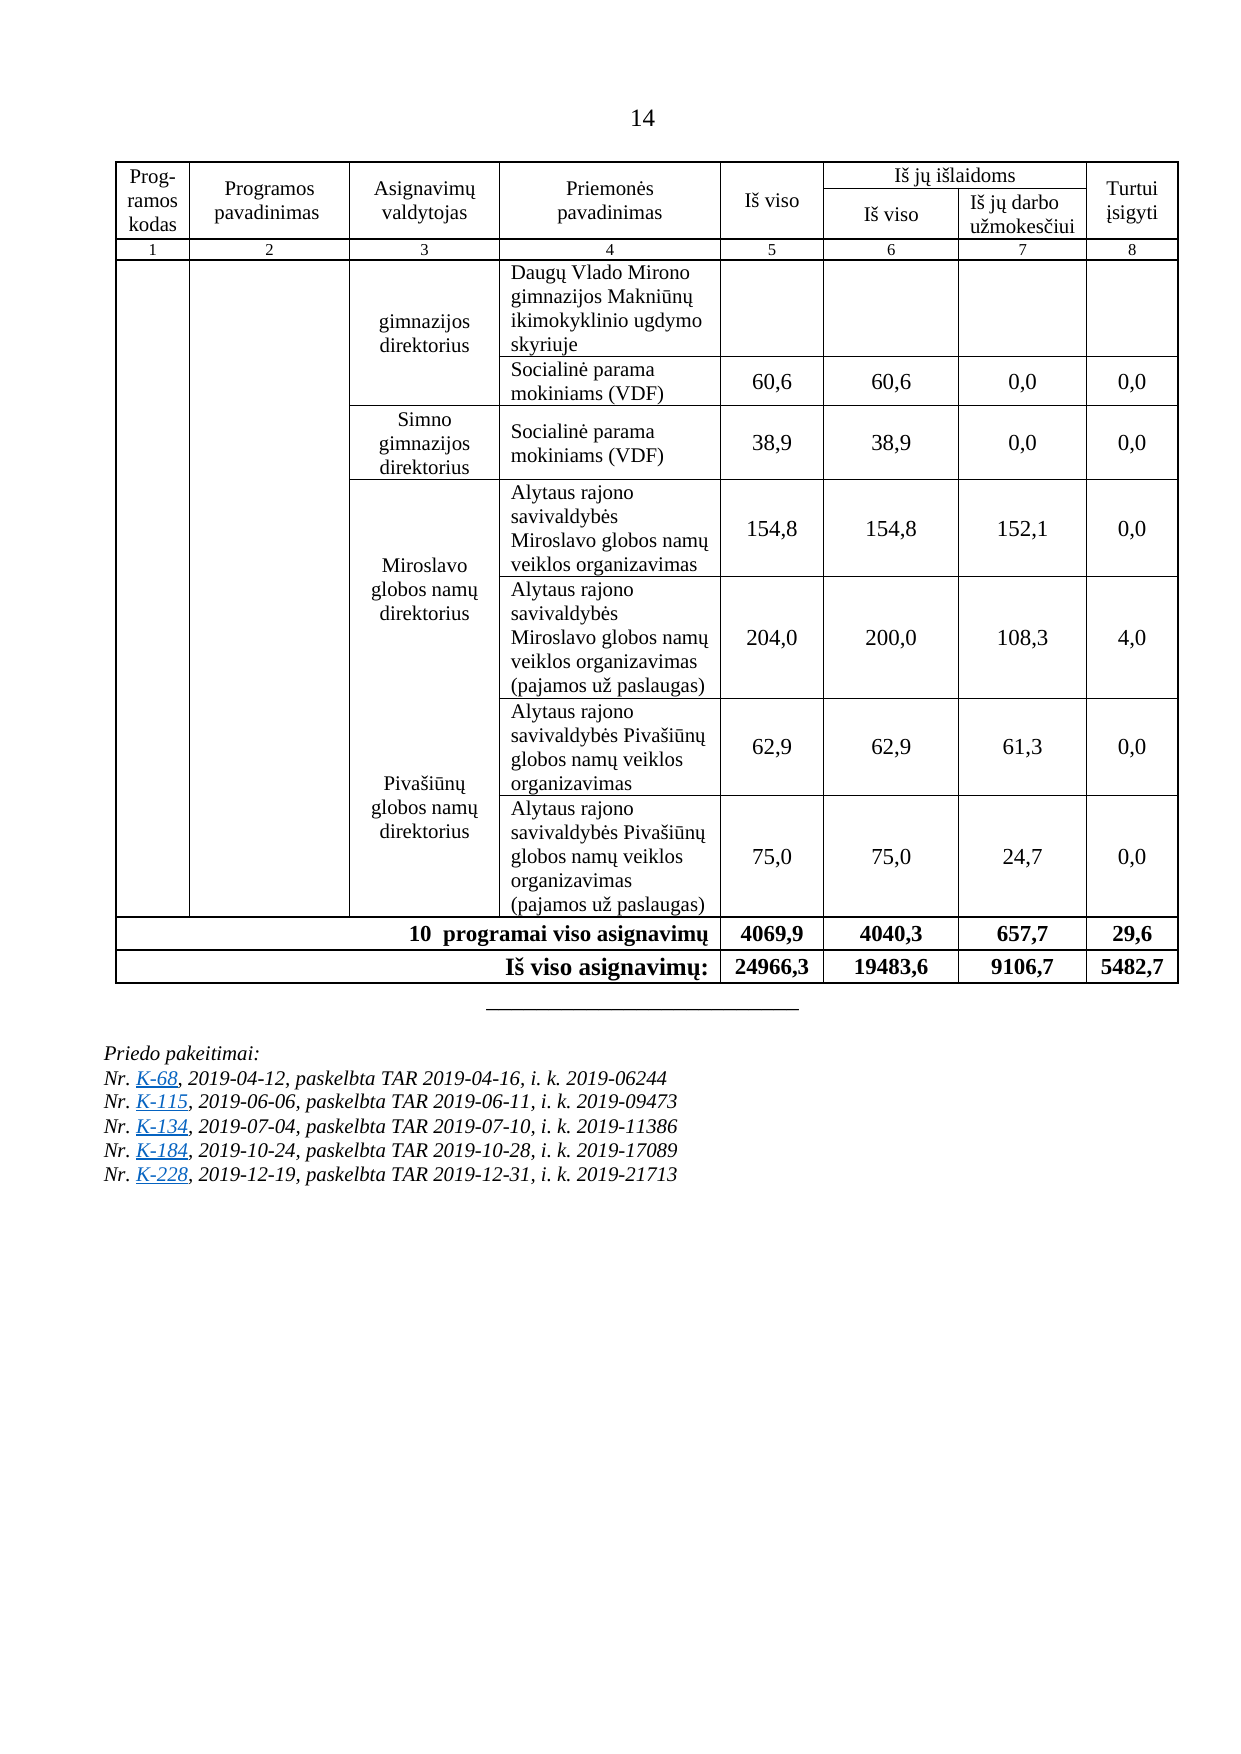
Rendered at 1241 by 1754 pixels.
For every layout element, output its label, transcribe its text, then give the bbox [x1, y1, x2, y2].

table_cell 1 [117, 240, 189, 259]
table_cell [1087, 261, 1177, 356]
table_cell 8 [1087, 240, 1177, 259]
table_cell 204,0 [721, 577, 823, 697]
table_cell 9106,7 [959, 951, 1086, 982]
table_cell Iš viso [824, 189, 958, 238]
table_header Priemonės pavadinimas [500, 163, 720, 238]
table_cell 5 [721, 240, 823, 259]
table_cell 5482,7 [1087, 951, 1177, 982]
table_cell 24,7 [959, 796, 1086, 916]
table_cell 60,6 [824, 357, 958, 405]
table_cell Alytaus rajono savivaldybės Miroslavo globos namų veiklos organizavimas (pajamos už paslaugas) [500, 577, 720, 697]
table_cell [959, 261, 1086, 356]
table_cell Iš jų darbo užmokesčiui [959, 189, 1086, 238]
table_header Programos pavadinimas [190, 163, 349, 238]
table_cell [190, 261, 349, 916]
table_cell 0,0 [1087, 796, 1177, 916]
table_cell 6 [824, 240, 958, 259]
table_cell 657,7 [959, 918, 1086, 949]
table_cell 60,6 [721, 357, 823, 405]
table_cell gimnazijos direktorius [350, 261, 499, 405]
text Nr. K-228, 2019-12-19, paskelbta TAR 2019-12-31, i. k. 2019-21713 [103, 1162, 1181, 1186]
table_cell 75,0 [721, 796, 823, 916]
table_header Iš viso [721, 163, 823, 238]
table_cell 0,0 [1087, 480, 1177, 576]
table_cell 19483,6 [824, 951, 958, 982]
table_cell Socialinė parama mokiniams (VDF) [500, 357, 720, 405]
text Nr. K-68, 2019-04-12, paskelbta TAR 2019-04-16, i. k. 2019-06244 [103, 1065, 1181, 1089]
table_cell 4,0 [1087, 577, 1177, 697]
table_cell 200,0 [824, 577, 958, 697]
table_cell 154,8 [824, 480, 958, 576]
table_cell 154,8 [721, 480, 823, 576]
table_cell Alytaus rajono savivaldybės Pivašiūnų globos namų veiklos organizavimas (pajamos už paslaugas) [500, 796, 720, 916]
table_cell 62,9 [721, 699, 823, 795]
table_header Asignavimų valdytojas [350, 163, 499, 238]
table_cell 2 [190, 240, 349, 259]
table_cell Miroslavo globos namų direktorius [350, 480, 499, 697]
table_cell Alytaus rajono savivaldybės Pivašiūnų globos namų veiklos organizavimas [500, 699, 720, 795]
table_cell 24966,3 [721, 951, 823, 982]
table_cell 38,9 [824, 406, 958, 479]
table_cell [721, 261, 823, 356]
table_cell Simno gimnazijos direktorius [350, 406, 499, 479]
table_cell Pivašiūnų globos namų direktorius [350, 698, 499, 916]
table_cell 4069,9 [721, 918, 823, 949]
table_cell Socialinė parama mokiniams (VDF) [500, 406, 720, 479]
table_cell 152,1 [959, 480, 1086, 576]
table_cell 75,0 [824, 796, 958, 916]
table_header Iš jų išlaidoms [824, 163, 1086, 187]
table_header Turtui įsigyti [1087, 163, 1177, 238]
table_cell [824, 261, 958, 356]
table_cell 62,9 [824, 699, 958, 795]
table_cell 0,0 [1087, 357, 1177, 405]
text Nr. K-184, 2019-10-24, paskelbta TAR 2019-10-28, i. k. 2019-17089 [103, 1138, 1181, 1162]
table_cell 29,6 [1087, 918, 1177, 949]
table_cell 0,0 [959, 406, 1086, 479]
table_cell Daugų Vlado Mirono gimnazijos Makniūnų ikimokyklinio ugdymo skyriuje [500, 261, 720, 356]
table_cell 4 [500, 240, 720, 259]
text Nr. K-134, 2019-07-04, paskelbta TAR 2019-07-10, i. k. 2019-11386 [103, 1113, 1181, 1138]
table_cell 0,0 [1087, 406, 1177, 479]
table_cell [117, 261, 189, 916]
table_cell 0,0 [1087, 699, 1177, 795]
table_cell 4040,3 [824, 918, 958, 949]
text Nr. K-115, 2019-06-06, paskelbta TAR 2019-06-11, i. k. 2019-09473 [103, 1089, 1181, 1113]
table_header Prog-ramos kodas [117, 163, 189, 238]
text Priedo pakeitimai: [103, 1041, 1181, 1065]
table_cell 61,3 [959, 699, 1086, 795]
table_cell 7 [959, 240, 1086, 259]
table_cell 38,9 [721, 406, 823, 479]
table_cell 10 programai viso asignavimų [117, 918, 720, 949]
table_cell 108,3 [959, 577, 1086, 697]
table_cell 3 [350, 240, 499, 259]
table_cell 0,0 [959, 357, 1086, 405]
table_cell Alytaus rajono savivaldybės Miroslavo globos namų veiklos organizavimas [500, 480, 720, 576]
table_cell Iš viso asignavimų: [117, 951, 720, 982]
text _________________________ [103, 984, 1181, 1013]
